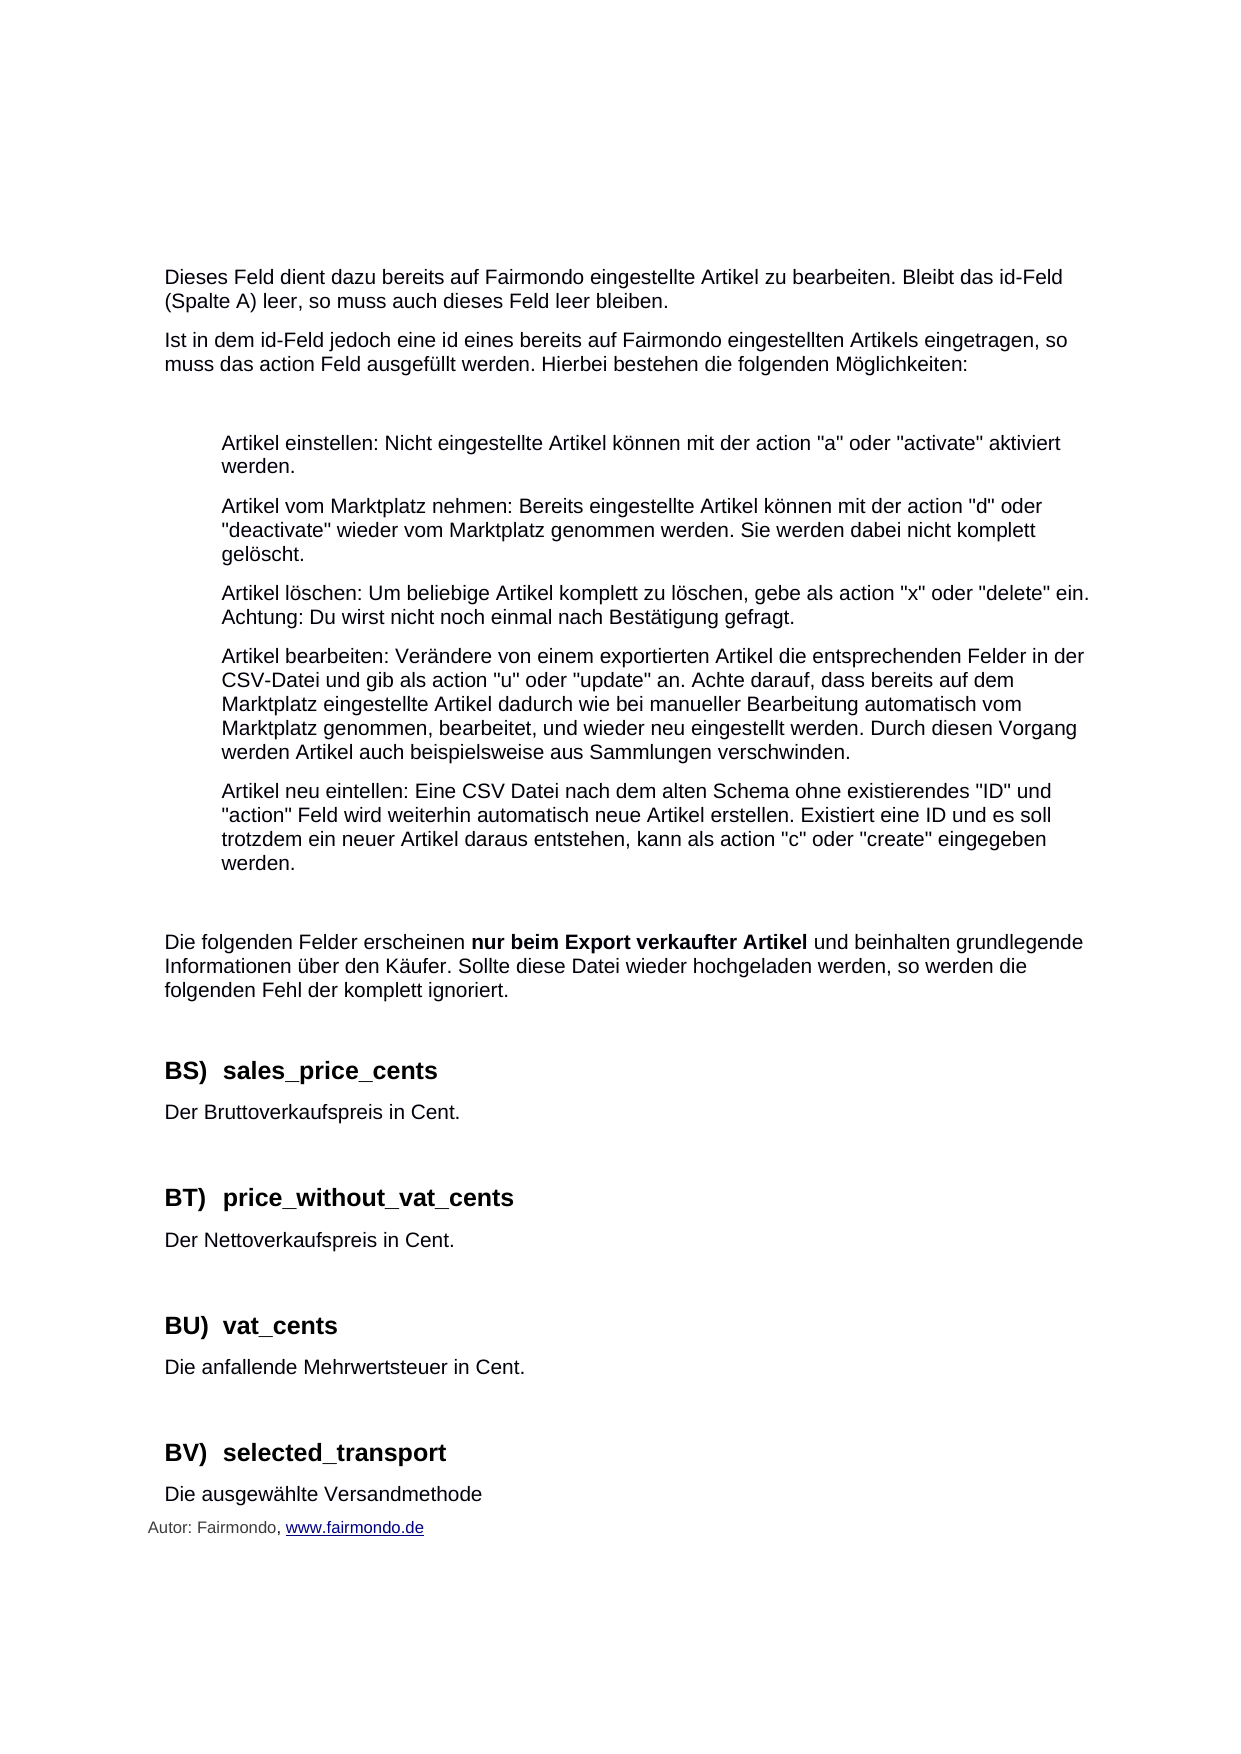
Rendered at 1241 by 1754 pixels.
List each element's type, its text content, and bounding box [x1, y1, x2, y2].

text Die folgenden Felder erscheinen nur beim Export verkaufter Artikel und beinhalten grundlegende Informationen über den Käufer. Sollte diese Datei wieder hochgeladen werden, so werden die folgenden Fehl der komplett ignoriert. [164, 929, 1093, 1001]
text Dieses Feld dient dazu bereits auf Fairmondo eingestellte Artikel zu bearbeiten. Bleibt das id-Feld (Spalte A) leer, so muss auch dieses Feld leer bleiben. [164, 264, 1093, 312]
text Die anfallende Mehrwertsteuer in Cent. [164, 1355, 1093, 1379]
list price_without_vat_cents [164, 1183, 1093, 1212]
list selected_transport [164, 1438, 1093, 1467]
text Artikel vom Marktplatz nehmen: Bereits eingestellte Artikel können mit der action "d" oder "deactivate" wieder vom Marktplatz genommen werden. Sie werden dabei nicht komplett gelöscht. [221, 493, 1093, 565]
list sales_price_cents [164, 1056, 1093, 1085]
text Artikel bearbeiten: Verändere von einem exportierten Artikel die entsprechenden Felder in der CSV-Datei und gib als action "u" oder "update" an. Achte darauf, dass bereits auf dem Marktplatz eingestellte Artikel dadurch wie bei manueller Bearbeitung automatisch vom Marktplatz genommen, bearbeitet, und wieder neu eingestellt werden. Durch diesen Vorgang werden Artikel auch beispielsweise aus Sammlungen verschwinden. [221, 644, 1093, 764]
text Der Bruttoverkaufspreis in Cent. [164, 1100, 1093, 1124]
text Der Nettoverkaufspreis in Cent. [164, 1227, 1093, 1251]
text Artikel neu eintellen: Eine CSV Datei nach dem alten Schema ohne existierendes "ID" und "action" Feld wird weiterhin automatisch neue Artikel erstellen. Existiert eine ID und es soll trotzdem ein neuer Artikel daraus entstehen, kann als action "c" oder "create" eingegeben werden. [221, 779, 1093, 875]
text Artikel einstellen: Nicht eingestellte Artikel können mit der action "a" oder "activate" aktiviert werden. [221, 430, 1093, 478]
list vat_cents [164, 1311, 1093, 1339]
text Ist in dem id-Feld jedoch eine id eines bereits auf Fairmondo eingestellten Artikels eingetragen, so muss das action Feld ausgefüllt werden. Hierbei bestehen die folgenden Möglichkeiten: [164, 328, 1093, 376]
text Die ausgewählte Versandmethode [164, 1482, 1093, 1506]
text Artikel löschen: Um beliebige Artikel komplett zu löschen, gebe als action "x" oder "delete" ein. Achtung: Du wirst nicht noch einmal nach Bestätigung gefragt. [221, 581, 1093, 629]
